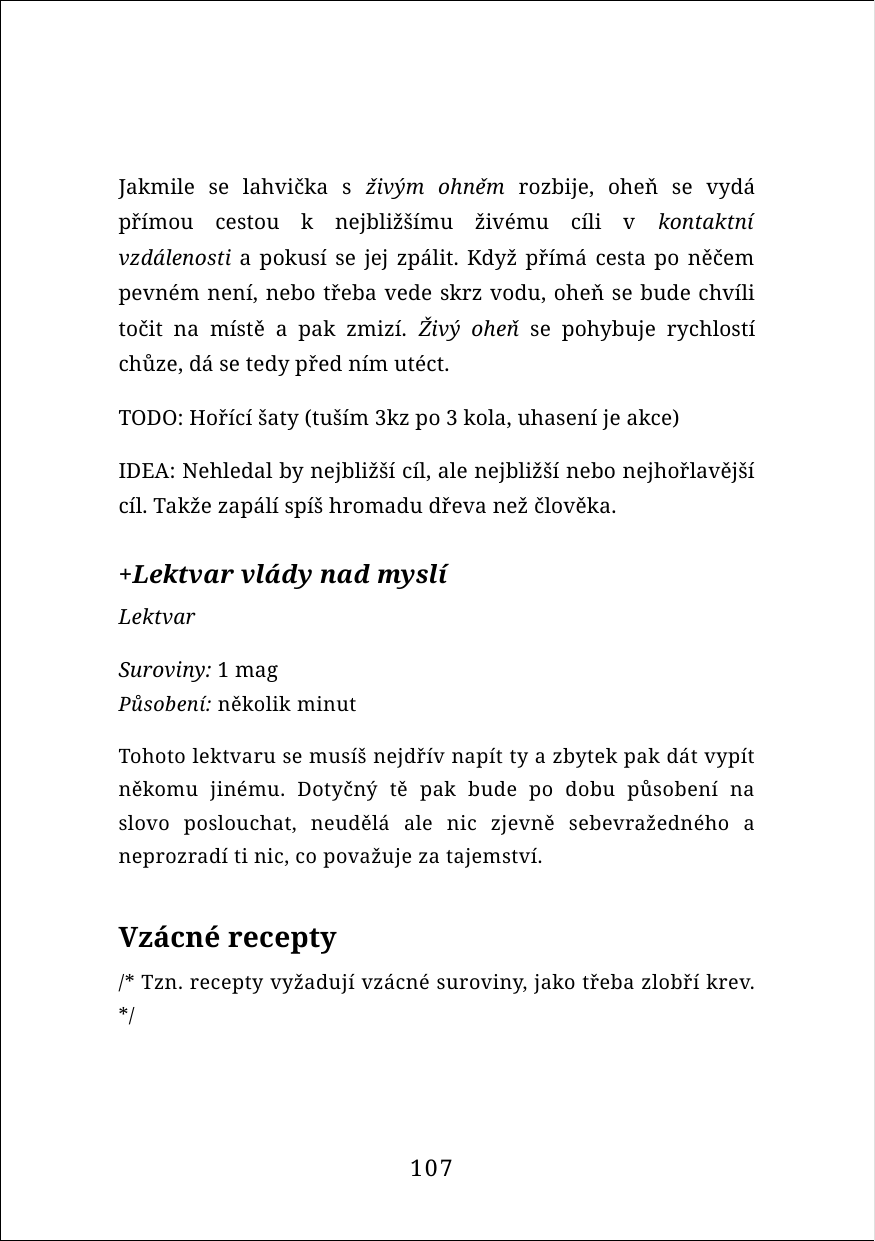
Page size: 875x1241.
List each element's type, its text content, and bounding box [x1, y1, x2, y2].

text Jakmile se lahvička s živým ohněm rozbije, oheň se vydá přímou cestou k nejbližšímu živému cíli v kontaktní vzdálenosti a pokusí se jej zpálit. Když přímá cesta po něčem pevném není, nebo třeba vede skrz vodu, oheň se bude chvíli točit na místě a pak zmizí. Živý oheň se pohybuje rychlostí chůze, dá se tedy před ním utéct. [118, 172, 756, 378]
text /* Tzn. recepty vyžadují vzácné suroviny, jako třeba zlobří krev. */ [118, 968, 756, 1028]
text Suroviny: 1 mag Působení: několik minut [118, 655, 756, 717]
text IDEA: Nehledal by nejbližší cíl, ale nejbližší nebo nejhořlavější cíl. Takže zapálí spíš hromadu dřeva než člověka. [118, 456, 756, 520]
subtitle +Lektvar vlády nad myslí [118, 556, 756, 590]
text Lektvar [118, 602, 756, 631]
text TODO: Hořící šaty (tuším 3kz po 3 kola, uhasení je akce) [118, 403, 756, 431]
subtitle Vzácné recepty [118, 918, 756, 956]
text Tohoto lektvaru se musíš nejdřív napít ty a zbytek pak dát vypít někomu jinému. Dotyčný tě pak bude po dobu působení na slovo poslouchat, neudělá ale nic zjevně sebevražedného a neprozradí ti nic, co považuje za tajemství. [118, 742, 756, 870]
